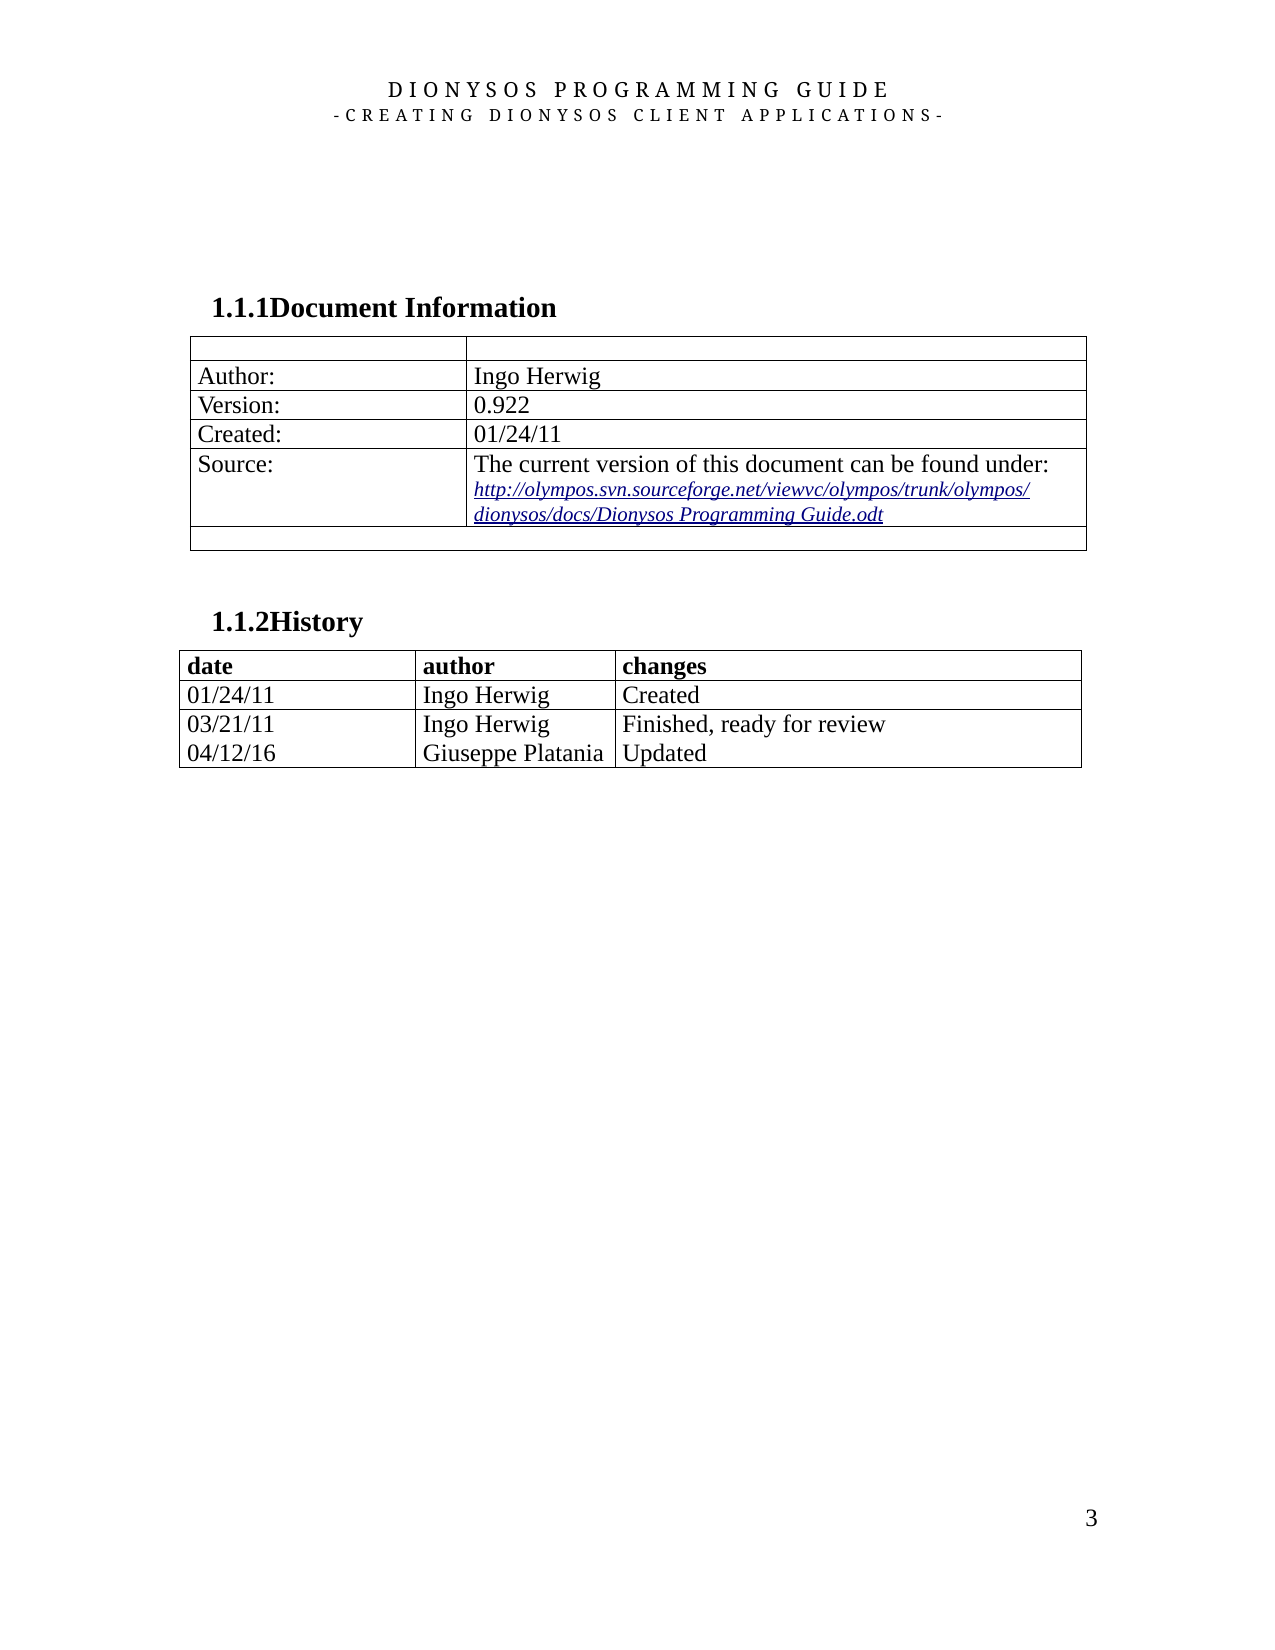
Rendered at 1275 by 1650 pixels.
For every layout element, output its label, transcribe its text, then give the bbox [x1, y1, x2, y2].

table_cell Updated [616, 738, 1081, 767]
table_cell Author: [191, 361, 466, 389]
table_header changes [616, 651, 1081, 680]
table_cell 01/24/11 [467, 420, 1086, 448]
table_header [467, 337, 1086, 360]
subtitle History [187, 604, 1087, 638]
table_cell [191, 527, 1086, 550]
subtitle Document Information [187, 290, 1087, 323]
table_header [191, 337, 466, 360]
table_cell Ingo Herwig [416, 681, 615, 709]
table_cell Version: [191, 391, 466, 419]
table_cell Finished, ready for review [616, 710, 1081, 738]
table_cell 0.922 [467, 391, 1086, 419]
table_cell The current version of this document can be found under: http://olympos.svn.sourceforge.net/viewvc/olympos/trunk/olympos/dionysos/docs/Dionysos Programming Guide.odt [467, 449, 1086, 526]
table_cell Created: [191, 420, 466, 448]
table_cell 03/21/11 [180, 710, 415, 738]
table_cell Ingo Herwig [467, 361, 1086, 389]
table_cell 01/24/11 [180, 681, 415, 709]
table_header author [416, 651, 615, 680]
table_cell Giuseppe Platania [416, 738, 615, 767]
table_cell Created [616, 681, 1081, 709]
table_cell 04/12/16 [180, 738, 415, 767]
table_header date [180, 651, 415, 680]
table_cell Ingo Herwig [416, 710, 615, 738]
table_cell Source: [191, 449, 466, 526]
